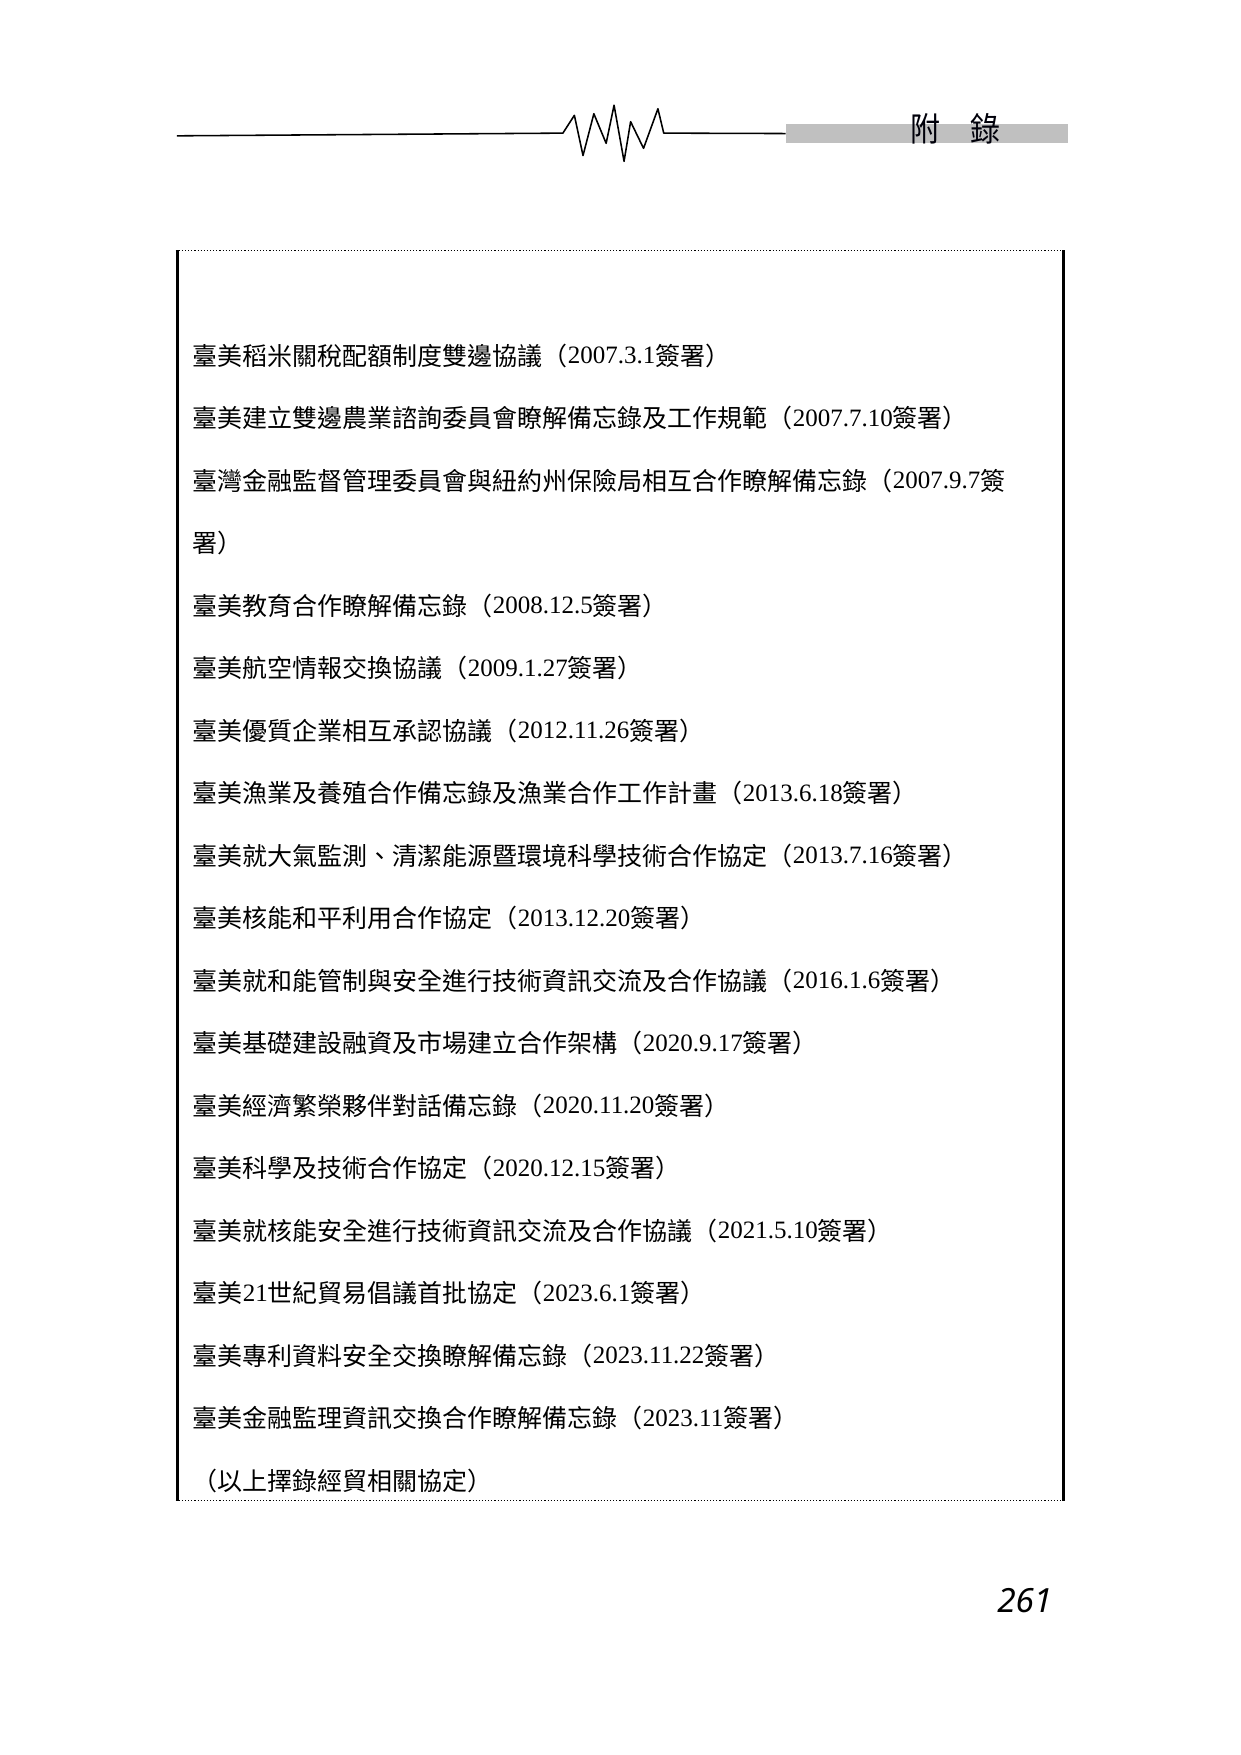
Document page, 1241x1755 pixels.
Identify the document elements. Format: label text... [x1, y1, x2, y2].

table_header 臺美稻米關稅配額制度雙邊協議（2007.3.1簽署） 臺美建立雙邊農業諮詢委員會瞭解備忘錄及工作規範（2007.7.10簽署） 臺灣金融監督管理委員會與紐約州保險局相互合作瞭解備忘錄（2007.9.7簽署） 臺美教育合作瞭解備忘錄（2008.12.5簽署） 臺美航空情報交換協議（2009.1.27簽署） 臺美優質企業相互承認協議（2012.11.26簽署） 臺美漁業及養殖合作備忘錄及漁業合作工作計畫（2013.6.18簽署） 臺美就大氣監測、清潔能源暨環境科學技術合作協定（2013.7.16簽署） 臺美核能和平利用合作協定（2013.12.20簽署） 臺美就和能管制與安全進行技術資訊交流及合作協議（2016.1.6簽署） 臺美基礎建設融資及市場建立合作架構（2020.9.17簽署） 臺美經濟繁榮夥伴對話備忘錄（2020.11.20簽署） 臺美科學及技術合作協定（2020.12.15簽署） 臺美就核能安全進行技術資訊交流及合作協議（2021.5.10簽署） 臺美21世紀貿易倡議首批協定（2023.6.1簽署） 臺美專利資料安全交換瞭解備忘錄（2023.11.22簽署） 臺美金融監理資訊交換合作瞭解備忘錄（2023.11簽署） （以上擇錄經貿相關協定） [179, 250, 1062, 1500]
